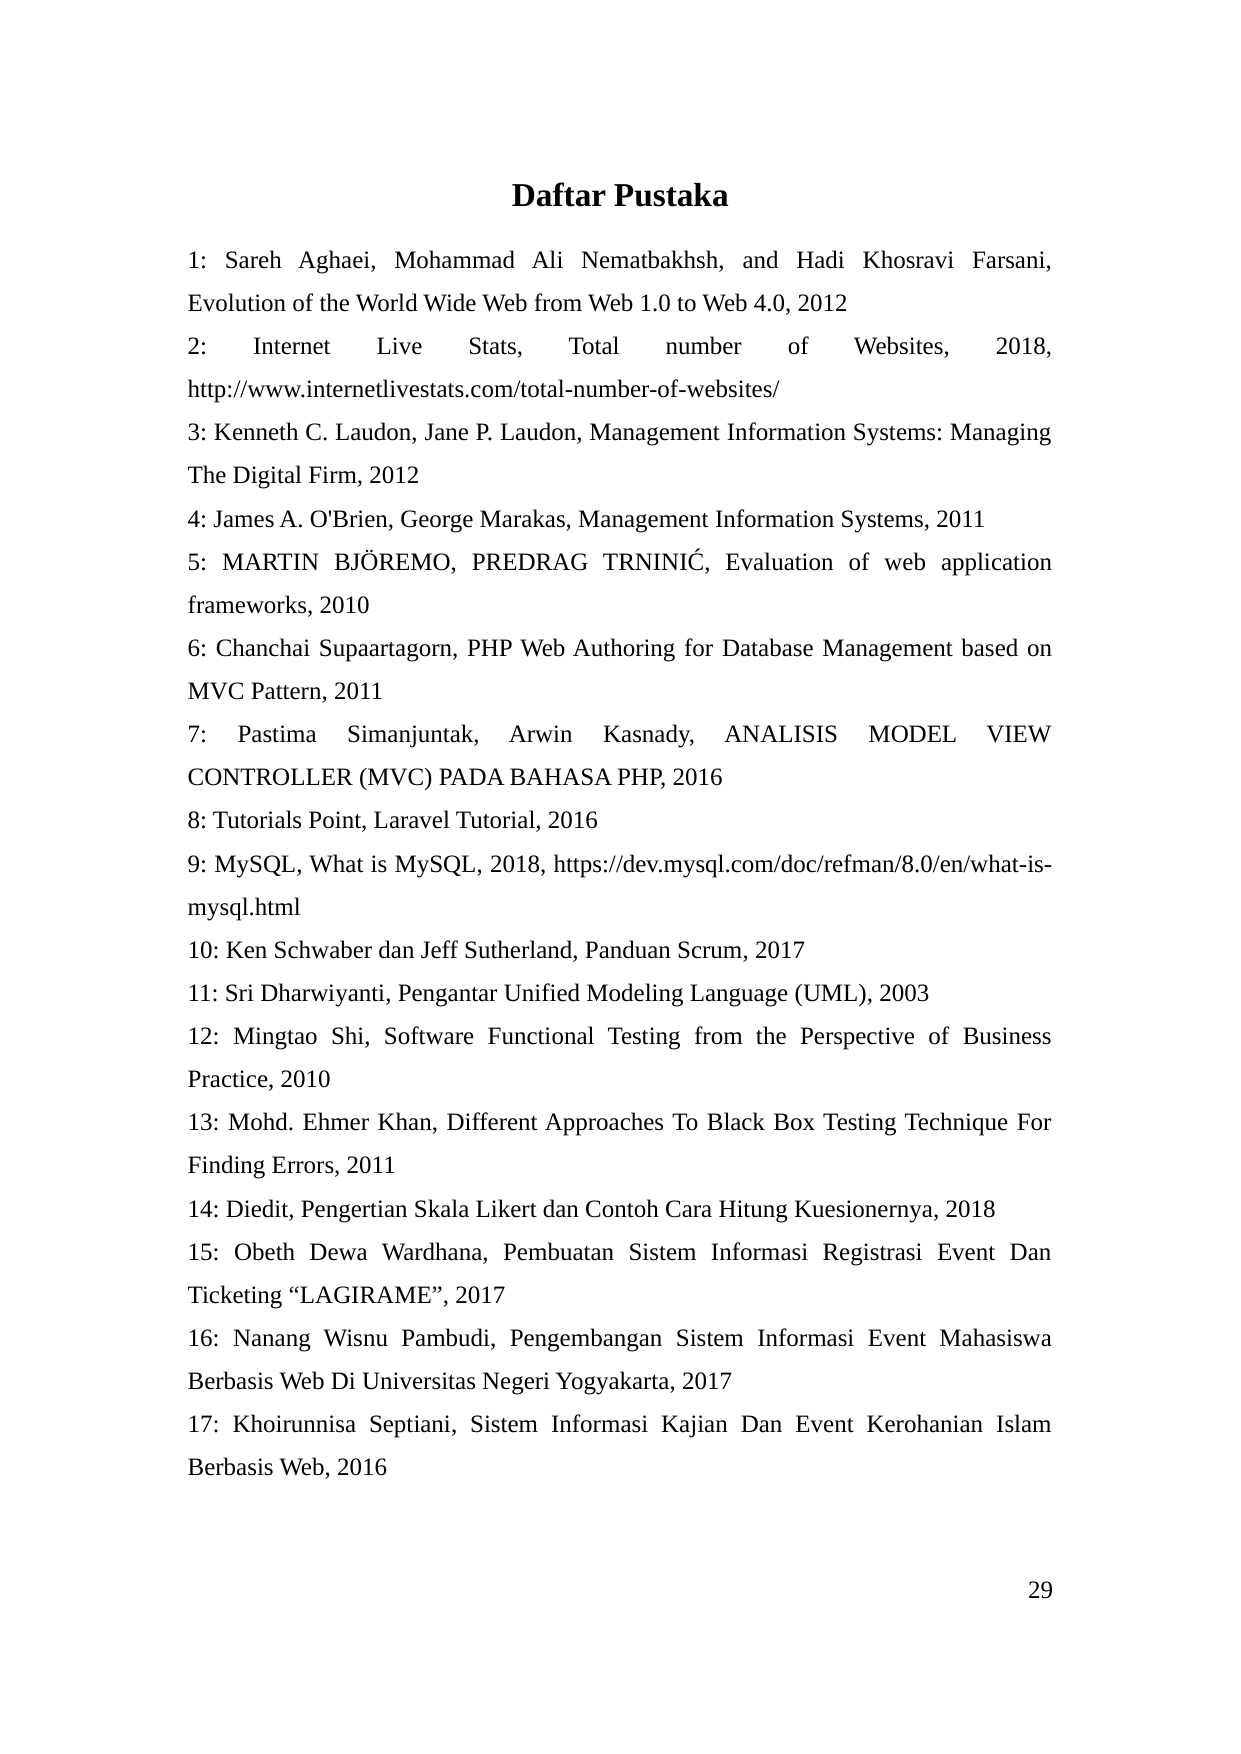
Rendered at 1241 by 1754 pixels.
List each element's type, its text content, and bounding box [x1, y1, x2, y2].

text 7: Pastima Simanjuntak, Arwin Kasnady, ANALISIS MODEL VIEW CONTROLLER (MVC) PADA BAHASA PHP, 2016 [187, 719, 1053, 791]
text 11: Sri Dharwiyanti, Pengantar Unified Modeling Language (UML), 2003 [187, 978, 1053, 1007]
text 15: Obeth Dewa Wardhana, Pembuatan Sistem Informasi Registrasi Event Dan Ticketing “LAGIRAME”, 2017 [187, 1237, 1053, 1309]
text 9: MySQL, What is MySQL, 2018, https://dev.mysql.com/doc/refman/8.0/en/what-is-mysql.html [187, 849, 1053, 921]
text 12: Mingtao Shi, Software Functional Testing from the Perspective of Business Practice, 2010 [187, 1021, 1053, 1093]
subtitle Daftar Pustaka [187, 175, 1053, 213]
text 10: Ken Schwaber dan Jeff Sutherland, Panduan Scrum, 2017 [187, 935, 1053, 964]
text 1: Sareh Aghaei, Mohammad Ali Nematbakhsh, and Hadi Khosravi Farsani, Evolution of the World Wide Web from Web 1.0 to Web 4.0, 2012 [187, 245, 1053, 317]
text 8: Tutorials Point, Laravel Tutorial, 2016 [187, 806, 1053, 834]
text 6: Chanchai Supaartagorn, PHP Web Authoring for Database Management based on MVC Pattern, 2011 [187, 633, 1053, 705]
text 16: Nanang Wisnu Pambudi, Pengembangan Sistem Informasi Event Mahasiswa Berbasis Web Di Universitas Negeri Yogyakarta, 2017 [187, 1323, 1053, 1395]
text 3: Kenneth C. Laudon, Jane P. Laudon, Management Information Systems: Managing The Digital Firm, 2012 [187, 417, 1053, 489]
text 17: Khoirunnisa Septiani, Sistem Informasi Kajian Dan Event Kerohanian Islam Berbasis Web, 2016 [187, 1409, 1053, 1481]
text 13: Mohd. Ehmer Khan, Different Approaches To Black Box Testing Technique For Finding Errors, 2011 [187, 1107, 1053, 1179]
text 2: Internet Live Stats, Total number of Websites, 2018, http://www.internetlivestats.com/total-number-of-websites/ [187, 331, 1053, 403]
text 5: MARTIN BJÖREMO, PREDRAG TRNINIĆ, Evaluation of web application frameworks, 2010 [187, 547, 1053, 619]
text 4: James A. O'Brien, George Marakas, Management Information Systems, 2011 [187, 504, 1053, 532]
text 14: Diedit, Pengertian Skala Likert dan Contoh Cara Hitung Kuesionernya, 2018 [187, 1194, 1053, 1222]
